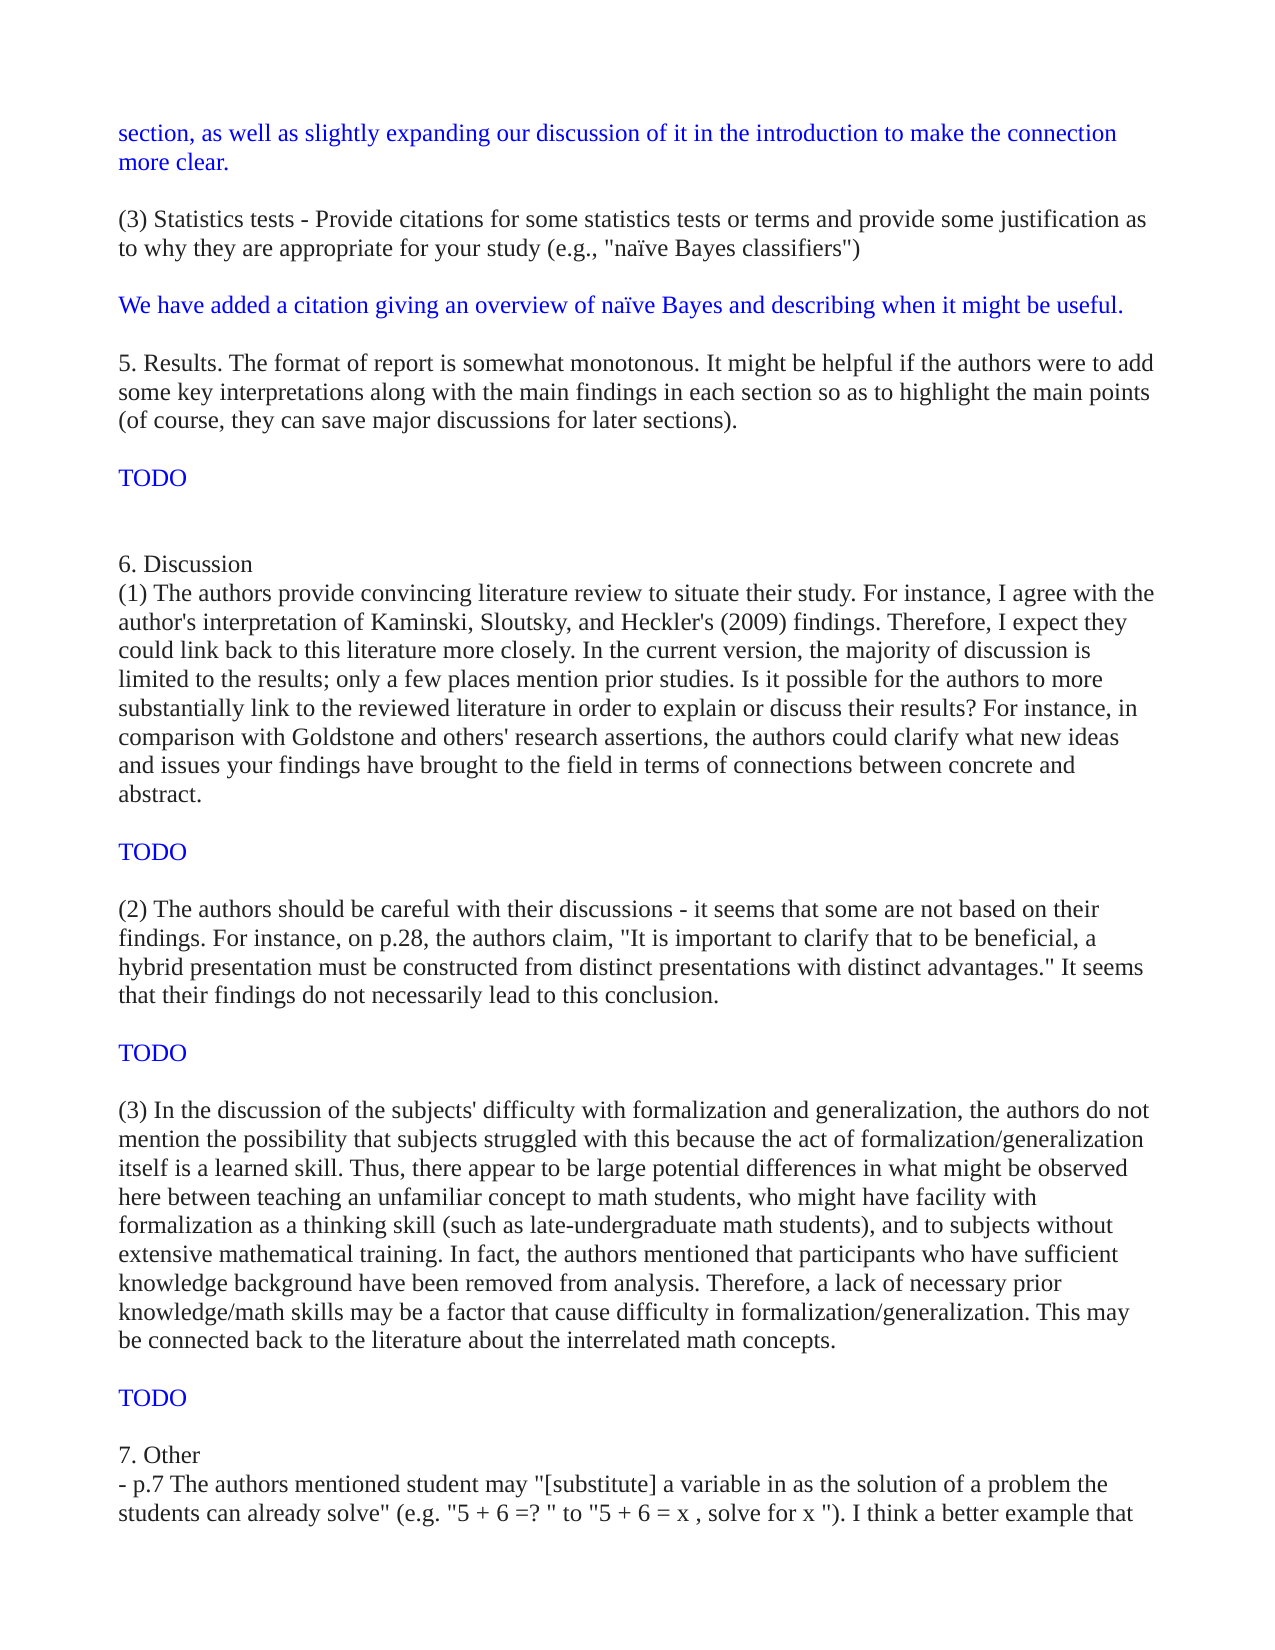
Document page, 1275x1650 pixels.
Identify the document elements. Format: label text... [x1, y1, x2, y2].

text TODO [118, 1038, 1157, 1067]
text (2) The authors should be careful with their discussions - it seems that some are not based on their findings. For instance, on p.28, the authors claim, "It is important to clarify that to be beneficial, a hybrid presentation must be constructed from distinct presentations with distinct advantages." It seems that their findings do not necessarily lead to this conclusion. [118, 894, 1157, 1009]
text TODO 7. Other - p.7 The authors mentioned student may "[substitute] a variable in as the solution of a problem the students can already solve" (e.g. "5 + 6 =? " to "5 + 6 = x , solve for x "). I think a better example that [118, 1383, 1157, 1527]
text (3) In the discussion of the subjects' difficulty with formalization and generalization, the authors do not mention the possibility that subjects struggled with this because the act of formalization/generalization itself is a learned skill. Thus, there appear to be large potential differences in what might be observed here between teaching an unfamiliar concept to math students, who might have facility with formalization as a thinking skill (such as late-undergraduate math students), and to subjects without extensive mathematical training. In fact, the authors mentioned that participants who have sufficient knowledge background have been removed from analysis. Therefore, a lack of necessary prior knowledge/math skills may be a factor that cause difficulty in formalization/generalization. This may be connected back to the literature about the interrelated math concepts. [118, 1096, 1157, 1354]
text section, as well as slightly expanding our discussion of it in the introduction to make the connection more clear. [118, 118, 1157, 176]
text TODO 6. Discussion (1) The authors provide convincing literature review to situate their study. For instance, I agree with the author's interpretation of Kaminski, Sloutsky, and Heckler's (2009) findings. Therefore, I expect they could link back to this literature more closely. In the current version, the majority of discussion is limited to the results; only a few places mention prior studies. Is it possible for the authors to more substantially link to the reviewed literature in order to explain or discuss their results? For instance, in comparison with Goldstone and others' research assertions, the authors could clarify what new ideas and issues your findings have brought to the field in terms of connections between concrete and abstract. [118, 463, 1157, 837]
text TODO [118, 837, 1157, 866]
text We have added a citation giving an overview of naïve Bayes and describing when it might be useful. 5. Results. The format of report is somewhat monotonous. It might be helpful if the authors were to add some key interpretations along with the main findings in each section so as to highlight the main points (of course, they can save major discussions for later sections). [118, 291, 1157, 434]
text (3) Statistics tests - Provide citations for some statistics tests or terms and provide some justification as to why they are appropriate for your study (e.g., "naïve Bayes classifiers") [118, 204, 1157, 262]
